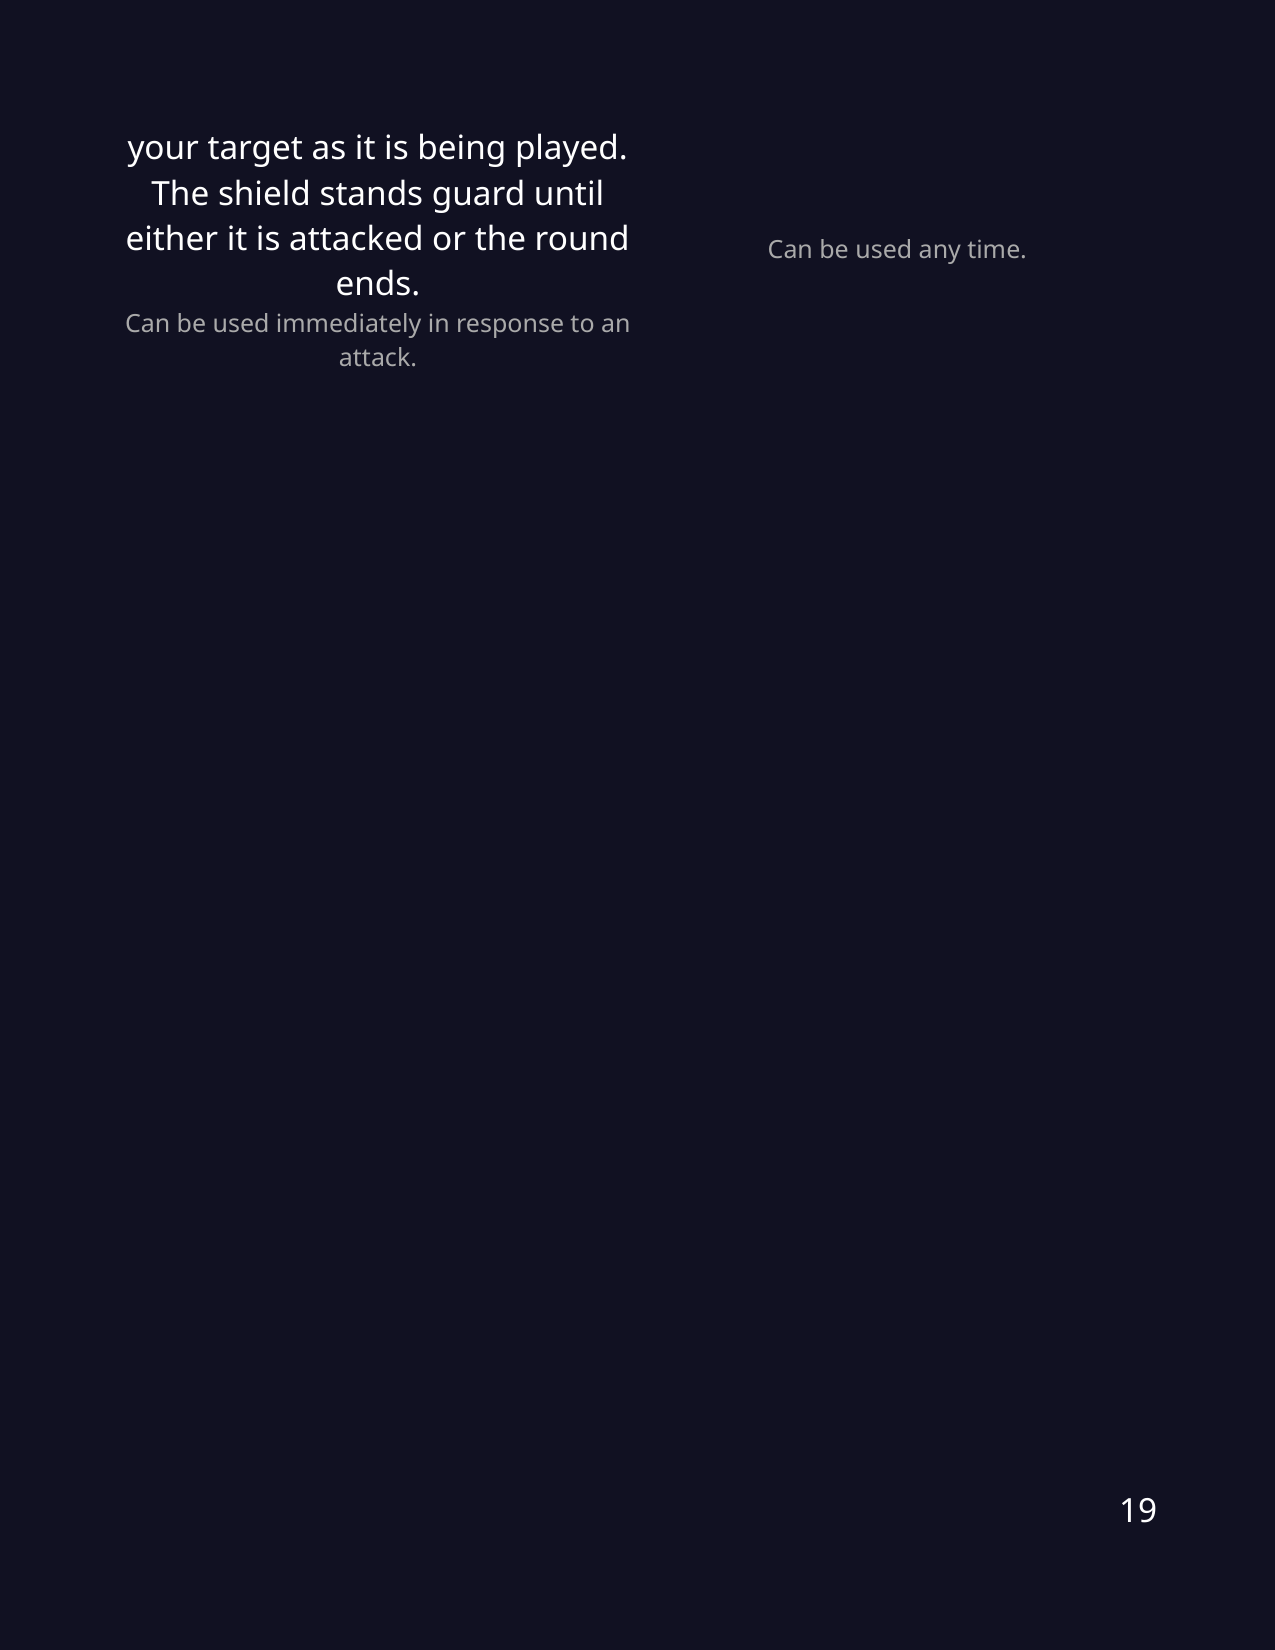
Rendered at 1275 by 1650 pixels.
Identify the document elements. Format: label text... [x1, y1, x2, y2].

table_cell your target as it is being played. The shield stands guard until either it is attacked or the round ends. Can be used immediately in response to an attack. [118, 118, 637, 379]
table_cell Can be used any time. [638, 118, 1157, 379]
